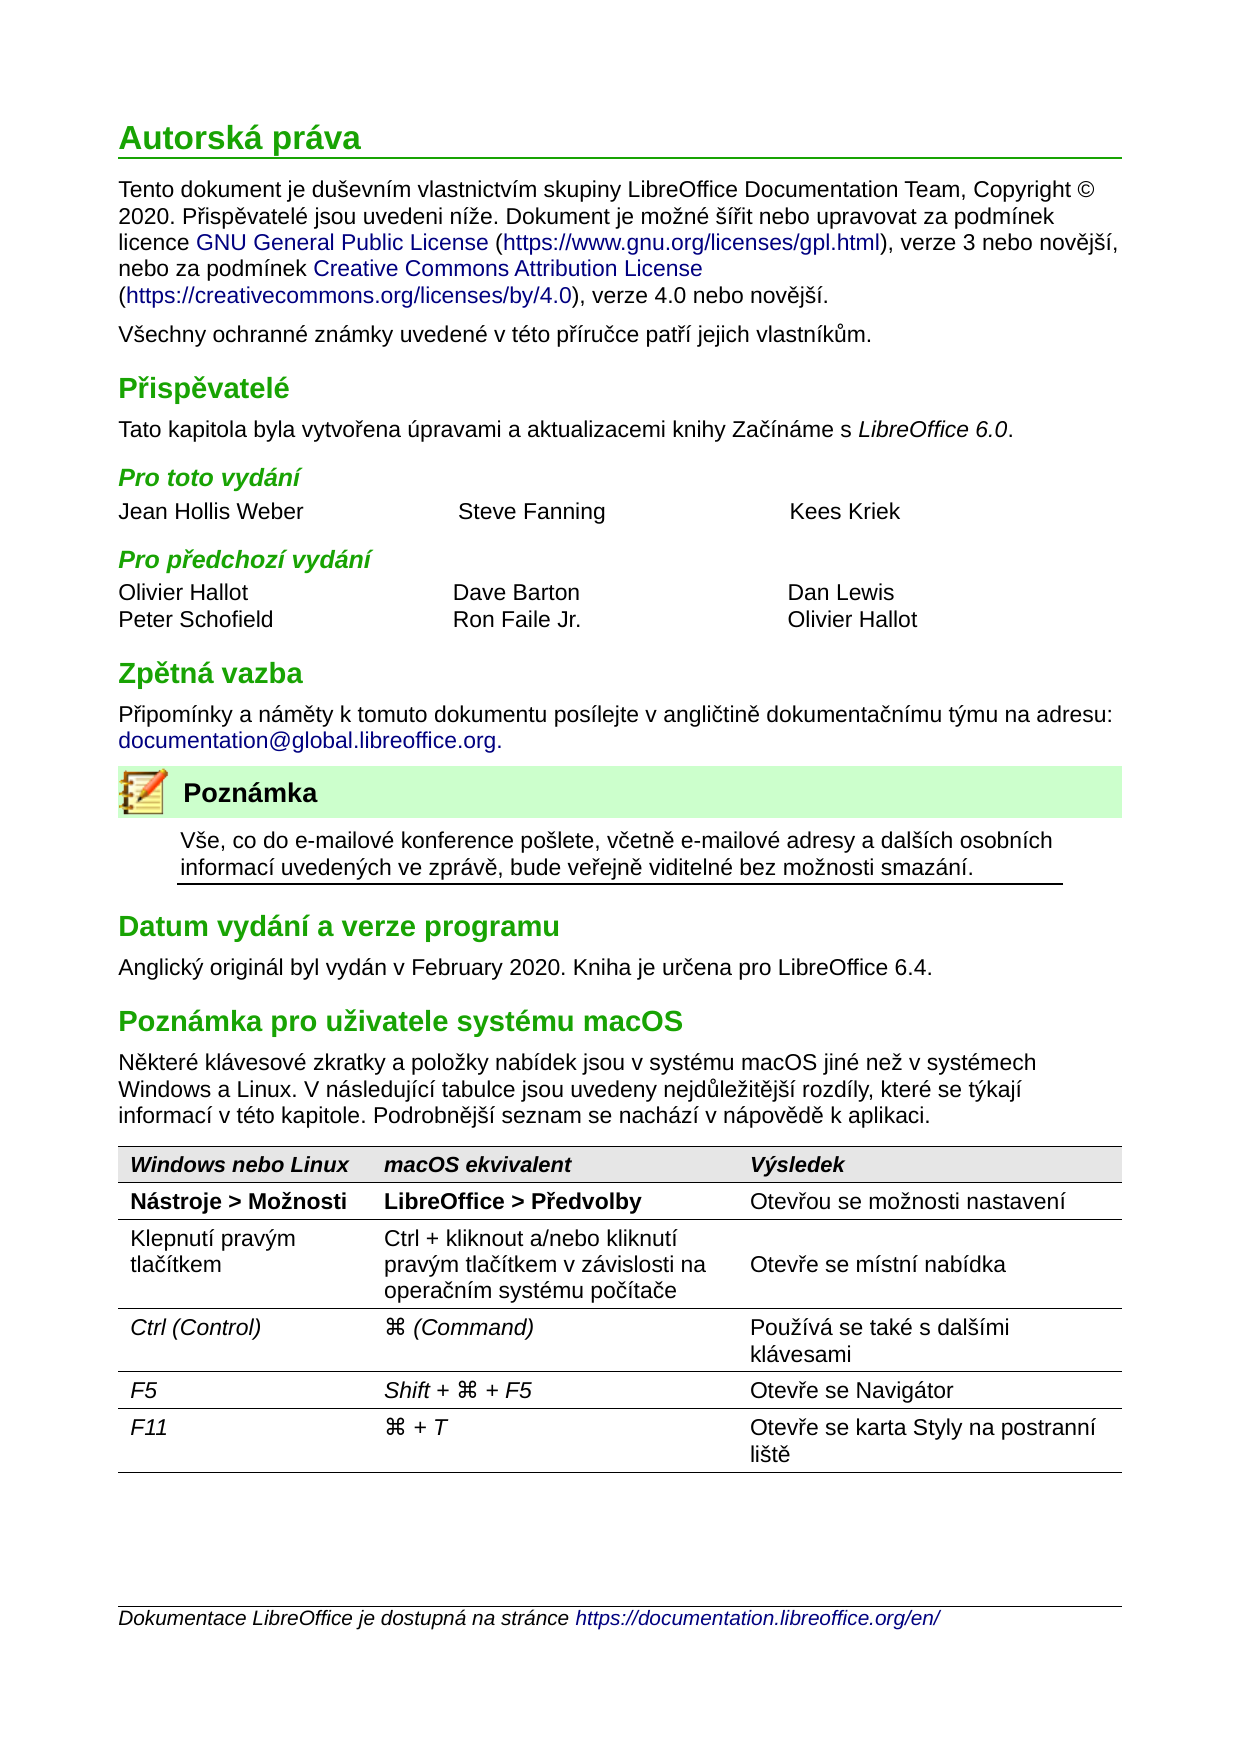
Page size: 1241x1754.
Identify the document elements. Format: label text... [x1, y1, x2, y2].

table_cell Klepnutí pravým tlačítkem [118, 1220, 372, 1308]
table_header Dan Lewis [788, 579, 1122, 606]
table_cell Peter Schofield [118, 606, 453, 632]
table_cell Ctrl + kliknout a/nebo kliknutí pravým tlačítkem v závislosti na operačním systému počítače [372, 1220, 738, 1308]
text Všechny ochranné známky uvedené v této příručce patří jejich vlastníkům. [118, 321, 1122, 347]
table_header Steve Fanning [458, 498, 789, 524]
table_cell Olivier Hallot [788, 606, 1122, 632]
text Anglický originál byl vydán v únoru 2020. Kniha je určena pro LibreOffice 6.4. [118, 954, 1122, 980]
table_cell ⌘ + T [372, 1409, 738, 1472]
subtitle Zpětná vazba [118, 656, 1122, 689]
subtitle Autorská práva [118, 118, 1122, 157]
table_cell Otevře se místní nabídka [738, 1220, 1122, 1308]
table_cell Ron Faile Jr. [453, 606, 787, 632]
subtitle Přispěvatelé [118, 371, 1122, 404]
picture [119, 767, 170, 818]
subtitle Poznámka [118, 774, 1122, 814]
table_header Výsledek [738, 1147, 1122, 1182]
table_header Jean Hollis Weber [118, 498, 458, 524]
table_header Olivier Hallot [118, 579, 453, 606]
table_cell F11 [118, 1409, 372, 1472]
subtitle Pro předchozí vydání [118, 544, 1122, 573]
table_header Kees Kriek [789, 498, 1122, 524]
subtitle Poznámka pro uživatele systému macOS [118, 1004, 1122, 1037]
text Připomínky a náměty k tomuto dokumentu posílejte v angličtině dokumentačnímu týmu na adresu: documentation@global.libreoffice.org. [118, 701, 1122, 754]
table_header macOS ekvivalent [372, 1147, 738, 1182]
table_cell LibreOffice > Předvolby [372, 1183, 738, 1219]
table_cell Otevře se karta Styly na postranní liště [738, 1409, 1122, 1472]
subtitle Datum vydání a verze programu [118, 909, 1122, 942]
table_cell Otevřou se možnosti nastavení [738, 1183, 1122, 1219]
text Tento dokument je duševním vlastnictvím skupiny LibreOffice Documentation Team, Copyright © 2020. Přispěvatelé jsou uvedeni níže. Dokument je možné šířit nebo upravovat za podmínek licence GNU General Public License (https://www.gnu.org/licenses/gpl.html), verze 3 nebo novější, nebo za podmínek Creative Commons Attribution License (https://creativecommons.org/licenses/by/4.0), verze 4.0 nebo novější. [118, 176, 1122, 308]
table_cell Používá se také s dalšími klávesami [738, 1309, 1122, 1371]
table_cell Ctrl (Control) [118, 1309, 372, 1371]
table_cell Nástroje > Možnosti [118, 1183, 372, 1219]
text Tato kapitola byla vytvořena úpravami a aktualizacemi knihy Začínáme s LibreOffice 6.0. [118, 416, 1122, 442]
table_cell ⌘ (Command) [372, 1309, 738, 1371]
table_header Windows nebo Linux [118, 1147, 372, 1182]
text Některé klávesové zkratky a položky nabídek jsou v systému macOS jiné než v systémech Windows a Linux. V následující tabulce jsou uvedeny nejdůležitější rozdíly, které se týkají informací v této kapitole. Podrobnější seznam se nachází v nápovědě k aplikaci. [118, 1049, 1122, 1128]
table_cell Otevře se Navigátor [738, 1372, 1122, 1408]
table_header Dave Barton [453, 579, 787, 606]
table_cell Shift + ⌘ + F5 [372, 1372, 738, 1408]
text Vše, co do e-mailové konference pošlete, včetně e-mailové adresy a dalších osobních informací uvedených ve zprávě, bude veřejně viditelné bez možnosti smazání. [177, 824, 1063, 883]
table_cell F5 [118, 1372, 372, 1408]
subtitle Pro toto vydání [118, 463, 1122, 492]
